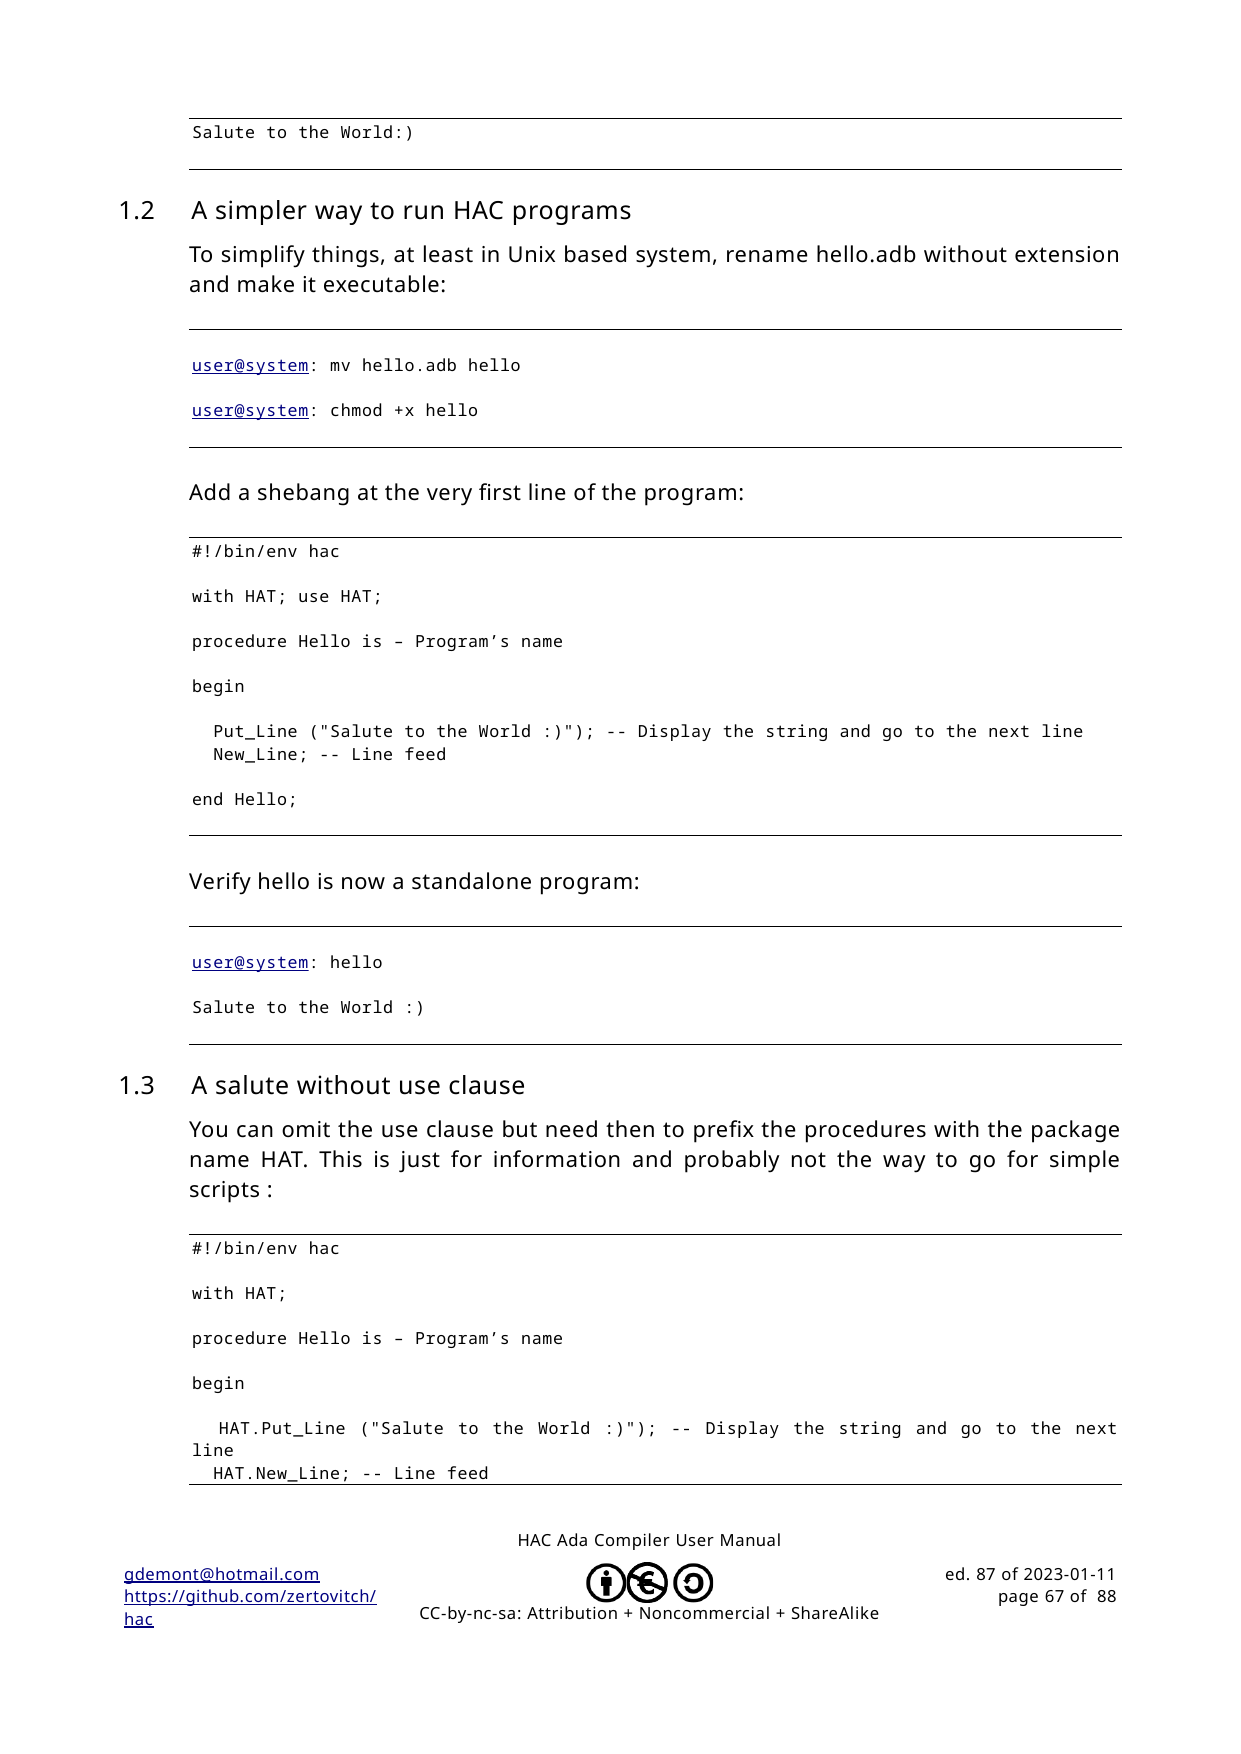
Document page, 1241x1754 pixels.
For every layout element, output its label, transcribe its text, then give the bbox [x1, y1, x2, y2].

list begin [189, 672, 1122, 698]
list Put_Line ("Salute to the World :)"); -- Display the string and go to the next line [189, 717, 1122, 739]
list user@system: hello Salute to the World :) [189, 927, 1122, 1044]
list end Hello; [189, 784, 1122, 835]
text Add a shebang at the very first line of the program: [189, 477, 1122, 507]
list procedure Hello is – Program’s name [189, 627, 1122, 653]
list HAT.New_Line; -- Line feed [189, 1458, 1122, 1484]
list user@system: mv hello.adb hello user@system: chmod +x hello [189, 330, 1122, 447]
text Verify hello is now a standalone program: [189, 866, 1122, 896]
list New_Line; -- Line feed [189, 739, 1122, 765]
text To simplify things, at least in Unix based system, rename hello.adb without extension and make it executable: [189, 238, 1122, 298]
list #!/bin/env hac with HAT; [189, 1235, 1122, 1304]
subtitle A salute without use clause [118, 1068, 1122, 1102]
subtitle A simpler way to run HAC programs [118, 193, 1122, 227]
list #!/bin/env hac with HAT; use HAT; [189, 538, 1122, 608]
picture [585, 1562, 668, 1603]
picture [672, 1562, 714, 1603]
list begin [189, 1368, 1122, 1394]
list HAT.Put_Line ("Salute to the World :)"); -- Display the string and go to the next line [189, 1413, 1122, 1458]
list Salute to the World:) [189, 119, 1122, 169]
list procedure Hello is – Program’s name [189, 1323, 1122, 1349]
text You can omit the use clause but need then to prefix the procedures with the package name HAT. This is just for information and probably not the way to go for simple scripts : [189, 1113, 1122, 1203]
